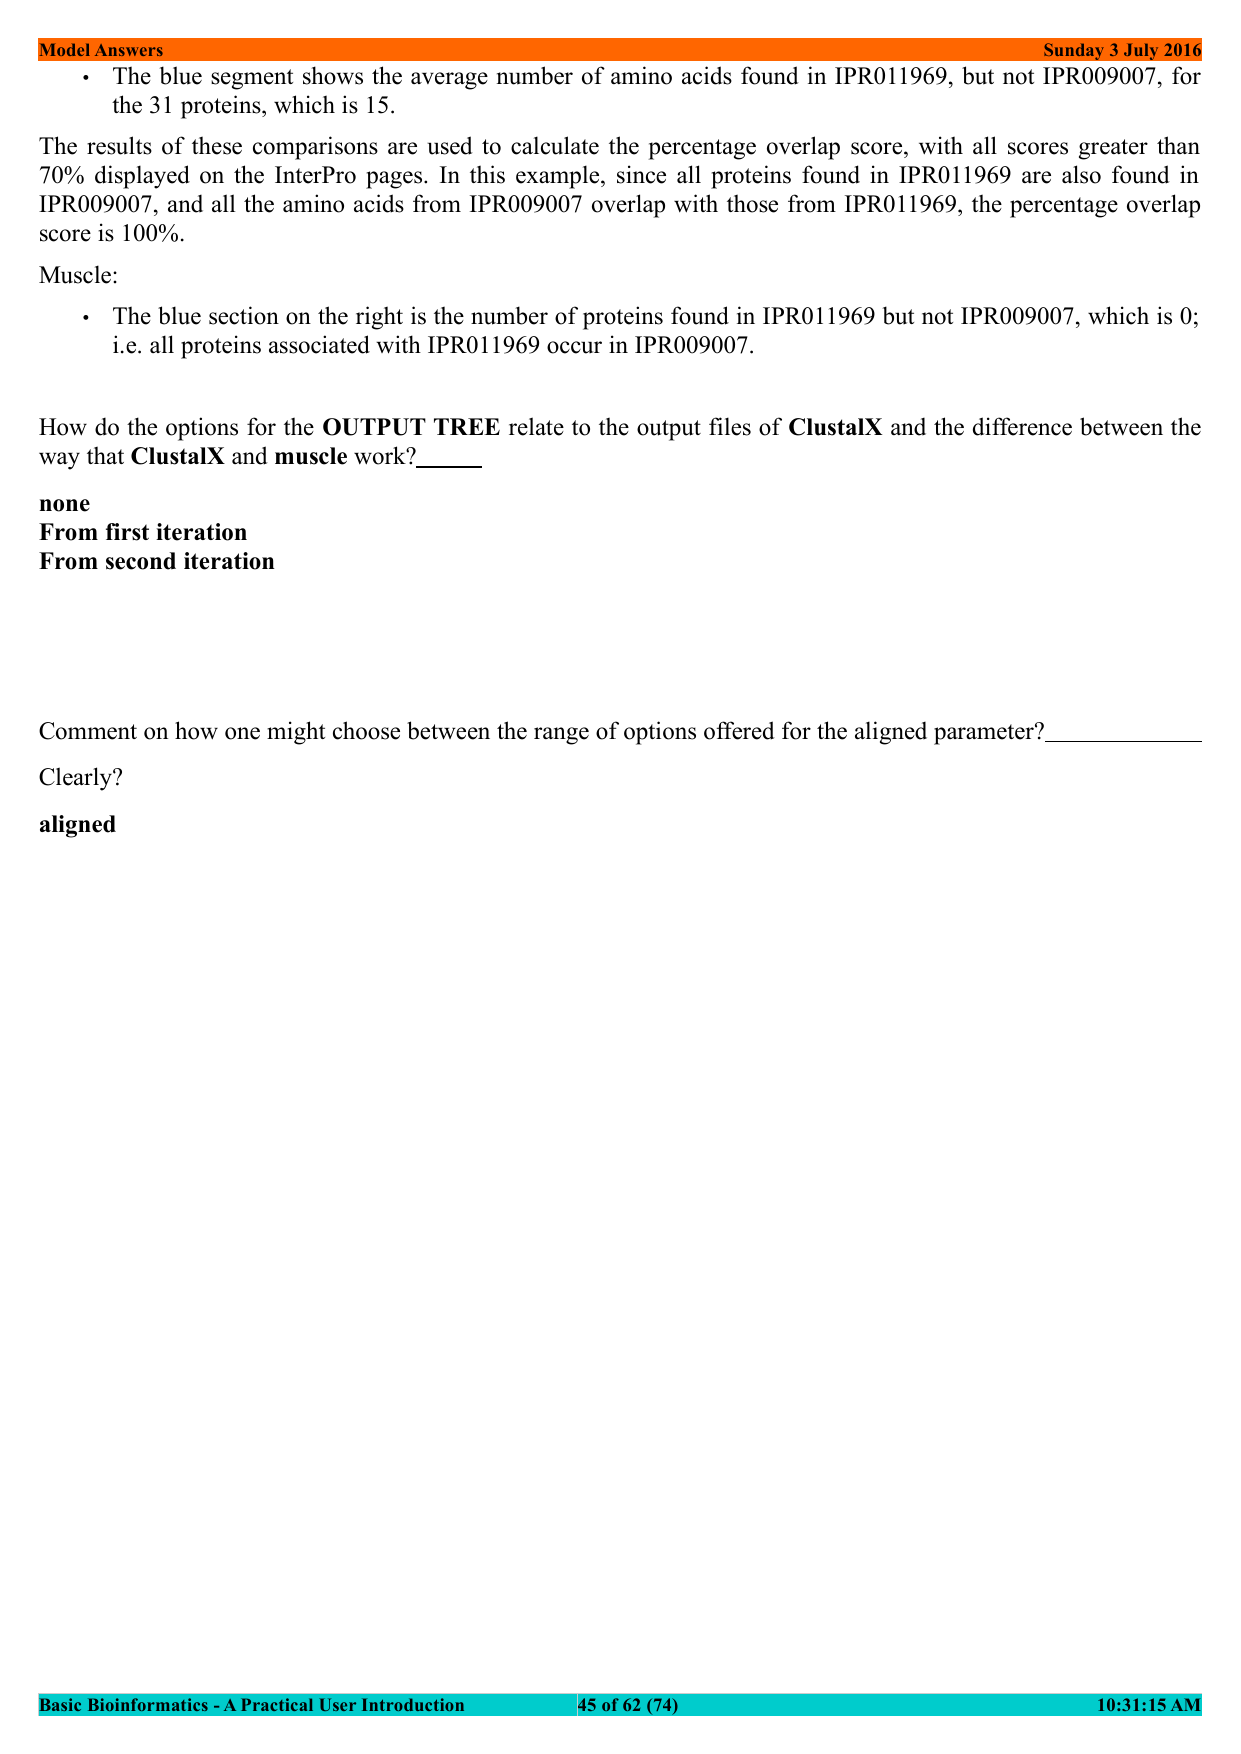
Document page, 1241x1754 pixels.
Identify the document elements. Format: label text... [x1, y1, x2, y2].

text aligned [38, 809, 1202, 838]
text How do the options for the OUTPUT TREE relate to the output files of ClustalX and the difference between the way that ClustalX and muscle work? [38, 412, 1202, 470]
text Clearly? [38, 762, 1202, 791]
text none [38, 488, 1202, 517]
text From first iteration [38, 517, 1202, 546]
text Comment on how one might choose between the range of options offered for the aligned parameter? [38, 716, 1202, 744]
list The blue segment shows the average number of amino acids found in IPR011969, but not IPR009007, for the 31 proteins, which is 15. [83, 61, 1202, 119]
list The blue section on the right is the number of proteins found in IPR011969 but not IPR009007, which is 0; i.e. all proteins associated with IPR011969 occur in IPR009007. [83, 301, 1202, 359]
text From second iteration [38, 546, 1202, 575]
text The results of these comparisons are used to calculate the percentage overlap score, with all scores greater than 70% displayed on the InterPro pages. In this example, since all proteins found in IPR011969 are also found in IPR009007, and all the amino acids from IPR009007 overlap with those from IPR011969, the percentage overlap score is 100%. [38, 131, 1202, 247]
text Muscle: [38, 260, 1202, 289]
